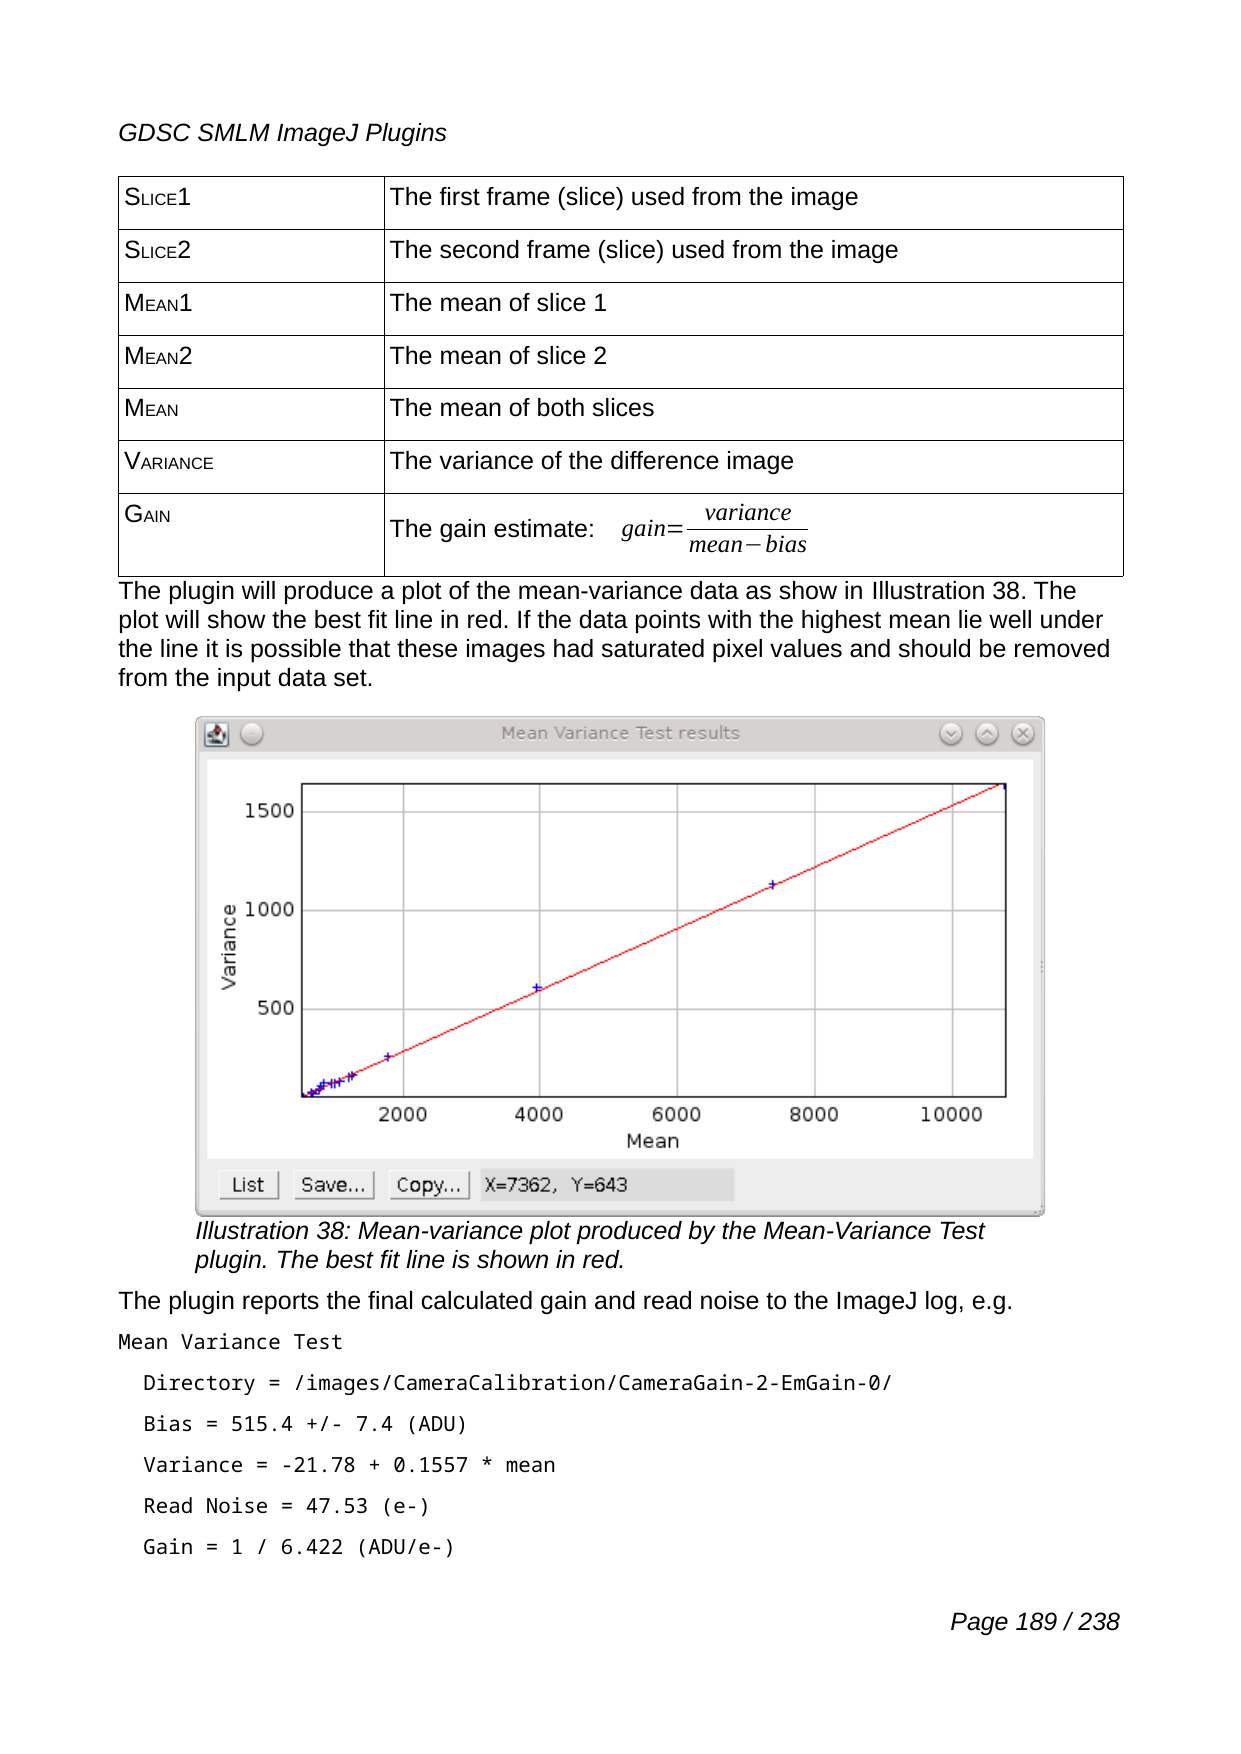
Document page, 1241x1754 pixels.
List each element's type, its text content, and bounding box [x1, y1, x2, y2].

table_cell Variance [119, 441, 384, 493]
text Variance = -21.78 + 0.1557 * mean [118, 1450, 1122, 1479]
text The plugin will produce a plot of the mean-variance data as show in Illustration 38. The plot will show the best fit line in red. If the data points with the highest mean lie well under the line it is possible that these images had saturated pixel values and should be removed from the input data set. [118, 577, 1122, 691]
table_cell The gain estimate: [385, 494, 1123, 576]
table_cell Mean [119, 389, 384, 440]
table_cell The second frame (slice) used from the image [385, 230, 1123, 282]
text Bias = 515.4 +/- 7.4 (ADU) [118, 1409, 1122, 1438]
table_cell Gain [119, 494, 384, 576]
table_cell The mean of both slices [385, 389, 1123, 440]
table_cell The variance of the difference image [385, 441, 1123, 493]
text Gain = 1 / 6.422 (ADU/e-) [118, 1532, 1122, 1561]
table_cell Mean1 [119, 283, 384, 335]
table_cell The first frame (slice) used from the image [385, 177, 1123, 229]
text Mean Variance Test [118, 1327, 1122, 1356]
text Illustration 38: Mean-variance plot produced by the Mean-Variance Test plugin. The best fit line is shown in red. [195, 1217, 1045, 1274]
text Directory = /images/CameraCalibration/CameraGain-2-EmGain-0/ [118, 1368, 1122, 1397]
table_cell Slice1 [119, 177, 384, 229]
table_cell Slice2 [119, 230, 384, 282]
table_cell The mean of slice 1 [385, 283, 1123, 335]
text Read Noise = 47.53 (e-) [118, 1491, 1122, 1519]
table_cell The mean of slice 2 [385, 336, 1123, 388]
picture [195, 716, 1045, 1217]
text The plugin reports the final calculated gain and read noise to the ImageJ log, e.g. [118, 1286, 1122, 1315]
table_cell Mean2 [119, 336, 384, 388]
